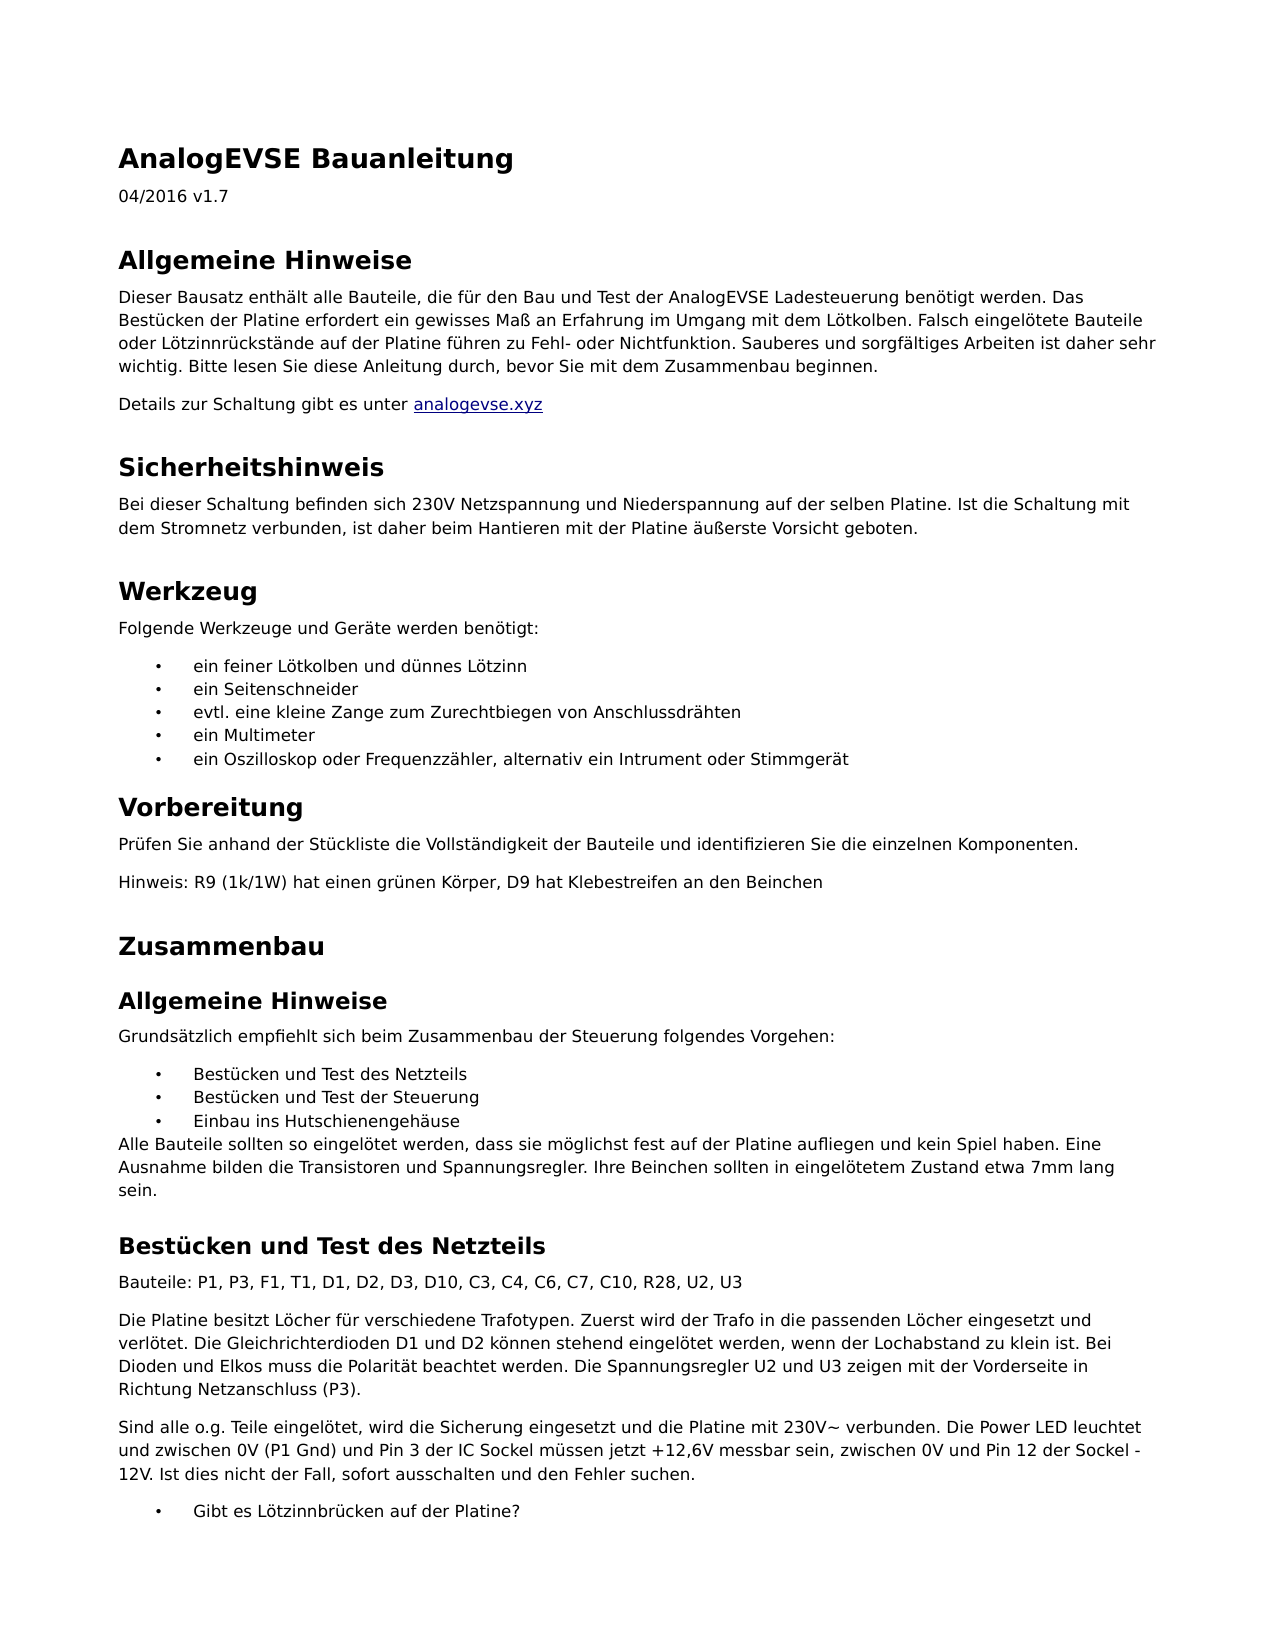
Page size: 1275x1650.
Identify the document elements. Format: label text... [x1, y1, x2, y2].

text 04/2016 v1.7 [118, 187, 1157, 207]
text Alle Bauteile sollten so eingelötet werden, dass sie möglichst fest auf der Platine aufliegen und kein Spiel haben. Eine Ausnahme bilden die Transistoren und Spannungsregler. Ihre Beinchen sollten in eingelötetem Zustand etwa 7mm lang sein. [118, 1135, 1157, 1201]
list Bestücken und Test der Steuerung [156, 1088, 1157, 1108]
subtitle Werkzeug [118, 577, 1157, 606]
list ein Multimeter [156, 726, 1157, 746]
list Einbau ins Hutschienengehäuse [156, 1111, 1157, 1131]
text Sind alle o.g. Teile eingelötet, wird die Sicherung eingesetzt und die Platine mit 230V~ verbunden. Die Power LED leuchtet und zwischen 0V (P1 Gnd) und Pin 3 der IC Sockel müssen jetzt +12,6V messbar sein, zwischen 0V und Pin 12 der Sockel -12V. Ist dies nicht der Fall, sofort ausschalten und den Fehler suchen. [118, 1418, 1157, 1484]
subtitle Zusammenbau [118, 932, 1157, 961]
text Die Platine besitzt Löcher für verschiedene Trafotypen. Zuerst wird der Trafo in die passenden Löcher eingesetzt und verlötet. Die Gleichrichterdioden D1 und D2 können stehend eingelötet werden, wenn der Lochabstand zu klein ist. Bei Dioden und Elkos muss die Polarität beachtet werden. Die Spannungsregler U2 und U3 zeigen mit der Vorderseite in Richtung Netzanschluss (P3). [118, 1311, 1157, 1399]
subtitle Vorbereitung [118, 794, 1157, 823]
text Bei dieser Schaltung befinden sich 230V Netzspannung und Niederspannung auf der selben Platine. Ist die Schaltung mit dem Stromnetz verbunden, ist daher beim Hantieren mit der Platine äußerste Vorsicht geboten. [118, 495, 1157, 538]
list ein feiner Lötkolben und dünnes Lötzinn [156, 657, 1157, 676]
list Bestücken und Test des Netzteils [156, 1065, 1157, 1084]
list Gibt es Lötzinnbrücken auf der Platine? [156, 1502, 1157, 1522]
text Prüfen Sie anhand der Stückliste die Vollständigkeit der Bauteile und identifizieren Sie die einzelnen Komponenten. [118, 835, 1157, 855]
text Folgende Werkzeuge und Geräte werden benötigt: [118, 619, 1157, 638]
text Bauteile: P1, P3, F1, T1, D1, D2, D3, D10, C3, C4, C6, C7, C10, R28, U2, U3 [118, 1273, 1157, 1292]
list ein Seitenschneider [156, 680, 1157, 699]
subtitle Allgemeine Hinweise [118, 246, 1157, 275]
list ein Oszilloskop oder Frequenzzähler, alternativ ein Intrument oder Stimmgerät [156, 749, 1157, 769]
subtitle Sicherheitshinweis [118, 454, 1157, 483]
list evtl. eine kleine Zange zum Zurechtbiegen von Anschlussdrähten [156, 703, 1157, 722]
text Grundsätzlich empfiehlt sich beim Zusammenbau der Steuerung folgendes Vorgehen: [118, 1027, 1157, 1047]
text Hinweis: R9 (1k/1W) hat einen grünen Körper, D9 hat Klebestreifen an den Beinchen [118, 873, 1157, 892]
subtitle AnalogEVSE Bauanleitung [118, 143, 1157, 175]
text Details zur Schaltung gibt es unter analogevse.xyz [118, 395, 1157, 414]
text Dieser Bausatz enthält alle Bauteile, die für den Bau und Test der AnalogEVSE Ladesteuerung benötigt werden. Das Bestücken der Platine erfordert ein gewisses Maß an Erfahrung im Umgang mit dem Lötkolben. Falsch eingelötete Bauteile oder Lötzinnrückstände auf der Platine führen zu Fehl- oder Nichtfunktion. Sauberes und sorgfältiges Arbeiten ist daher sehr wichtig. Bitte lesen Sie diese Anleitung durch, bevor Sie mit dem Zusammenbau beginnen. [118, 287, 1157, 377]
subtitle Allgemeine Hinweise [118, 988, 1157, 1015]
subtitle Bestücken und Test des Netzteils [118, 1233, 1157, 1260]
